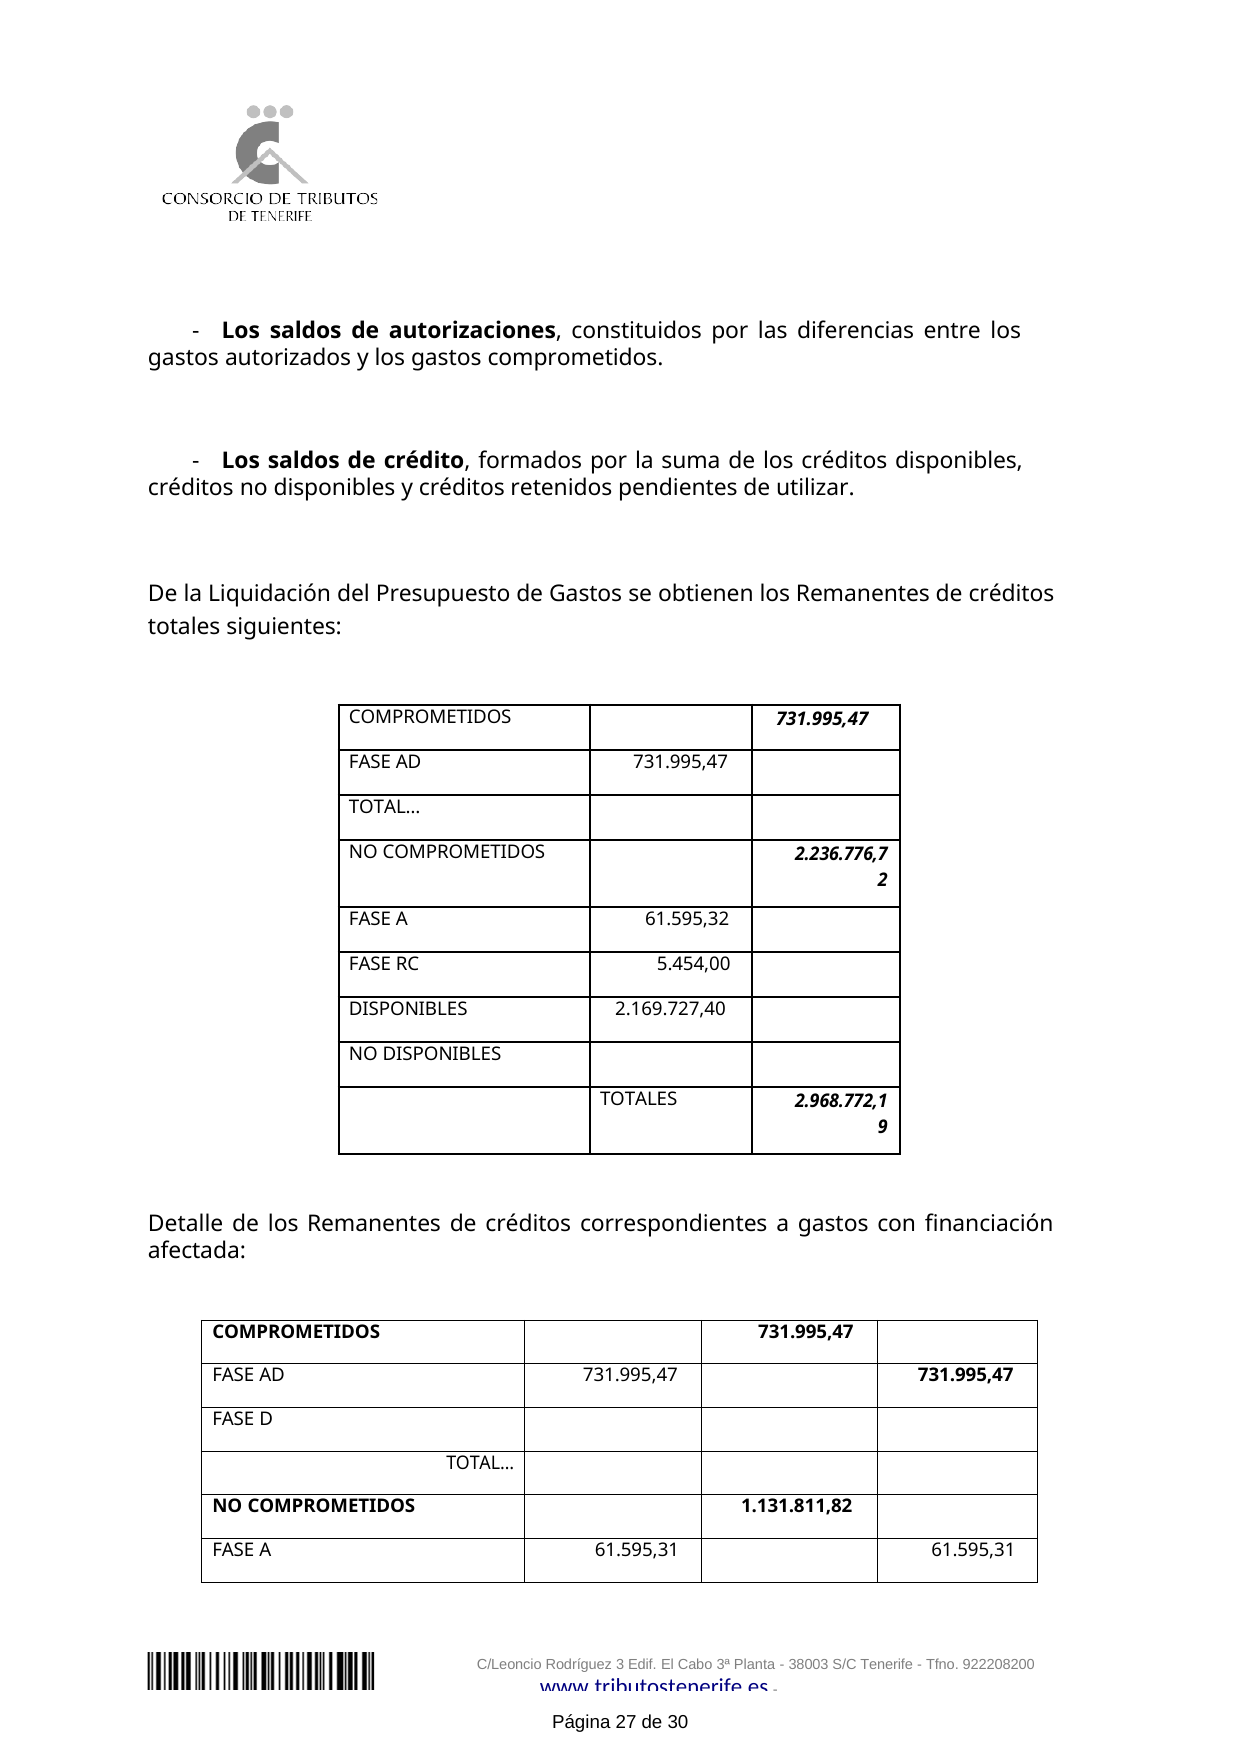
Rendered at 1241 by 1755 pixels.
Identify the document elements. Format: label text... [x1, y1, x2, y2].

table_cell NO COMPROMETIDOS [340, 841, 589, 906]
table_cell 1.131.811,82 [702, 1495, 877, 1538]
table_cell FASE A [340, 908, 589, 951]
table_cell [525, 1495, 701, 1538]
table_cell FASE AD [202, 1364, 524, 1407]
table_cell [591, 841, 751, 906]
table_cell 5.454,00 [591, 953, 751, 996]
table_cell [753, 751, 899, 793]
table_cell 61.595,32 [591, 908, 751, 951]
table_cell [702, 1452, 877, 1494]
table_header 731.995,47 [753, 706, 899, 748]
table_cell TOTALES [591, 1088, 751, 1153]
table_cell [702, 1408, 877, 1451]
table_cell [525, 1452, 701, 1494]
table_header [878, 1321, 1037, 1363]
table_cell [878, 1408, 1037, 1451]
table_cell 2.236.776,7 2 [753, 841, 899, 906]
table_cell NO COMPROMETIDOS [202, 1495, 524, 1538]
table_cell 2.968.772,1 9 [753, 1088, 899, 1153]
table_cell [525, 1408, 701, 1451]
table_cell [753, 796, 899, 838]
table_cell [591, 796, 751, 838]
table_cell 61.595,31 [878, 1539, 1037, 1582]
table_cell [702, 1539, 877, 1582]
table_cell TOTAL… [202, 1452, 524, 1494]
table_cell FASE D [202, 1408, 524, 1451]
table_cell [753, 953, 899, 996]
table_cell FASE RC [340, 953, 589, 996]
table_cell [591, 1043, 751, 1086]
table_cell 731.995,47 [525, 1364, 701, 1407]
table_cell 61.595,31 [525, 1539, 701, 1582]
list Los saldos de crédito, formados por la suma de los créditos disponibles, créditos no disponibles y créditos retenidos pendientes de utilizar. [135, 447, 1093, 501]
table_cell [753, 1043, 899, 1086]
table_header [525, 1321, 701, 1363]
table_cell [753, 908, 899, 951]
table_cell [753, 998, 899, 1041]
list Los saldos de autorizaciones, constituidos por las diferencias entre los gastos autorizados y los gastos comprometidos. [135, 317, 1093, 370]
table_header 731.995,47 [702, 1321, 877, 1363]
table_header COMPROMETIDOS [202, 1321, 524, 1363]
table_cell [340, 1088, 589, 1153]
table_header [591, 706, 751, 748]
table_cell [702, 1364, 877, 1407]
text De la Liquidación del Presupuesto de Gastos se obtienen los Remanentes de créditos totales siguientes: [148, 577, 1093, 641]
table_cell 731.995,47 [591, 751, 751, 793]
table_cell FASE A [202, 1539, 524, 1582]
table_cell [878, 1452, 1037, 1494]
table_cell DISPONIBLES [340, 998, 589, 1041]
text Detalle de los Remanentes de créditos correspondientes a gastos con financiación afectada: [148, 1210, 1093, 1264]
table_cell [878, 1495, 1037, 1538]
table_cell NO DISPONIBLES [340, 1043, 589, 1086]
table_header COMPROMETIDOS [340, 706, 589, 748]
table_cell TOTAL… [340, 796, 589, 838]
table_cell FASE AD [340, 751, 589, 793]
table_cell 2.169.727,40 [591, 998, 751, 1041]
table_cell 731.995,47 [878, 1364, 1037, 1407]
